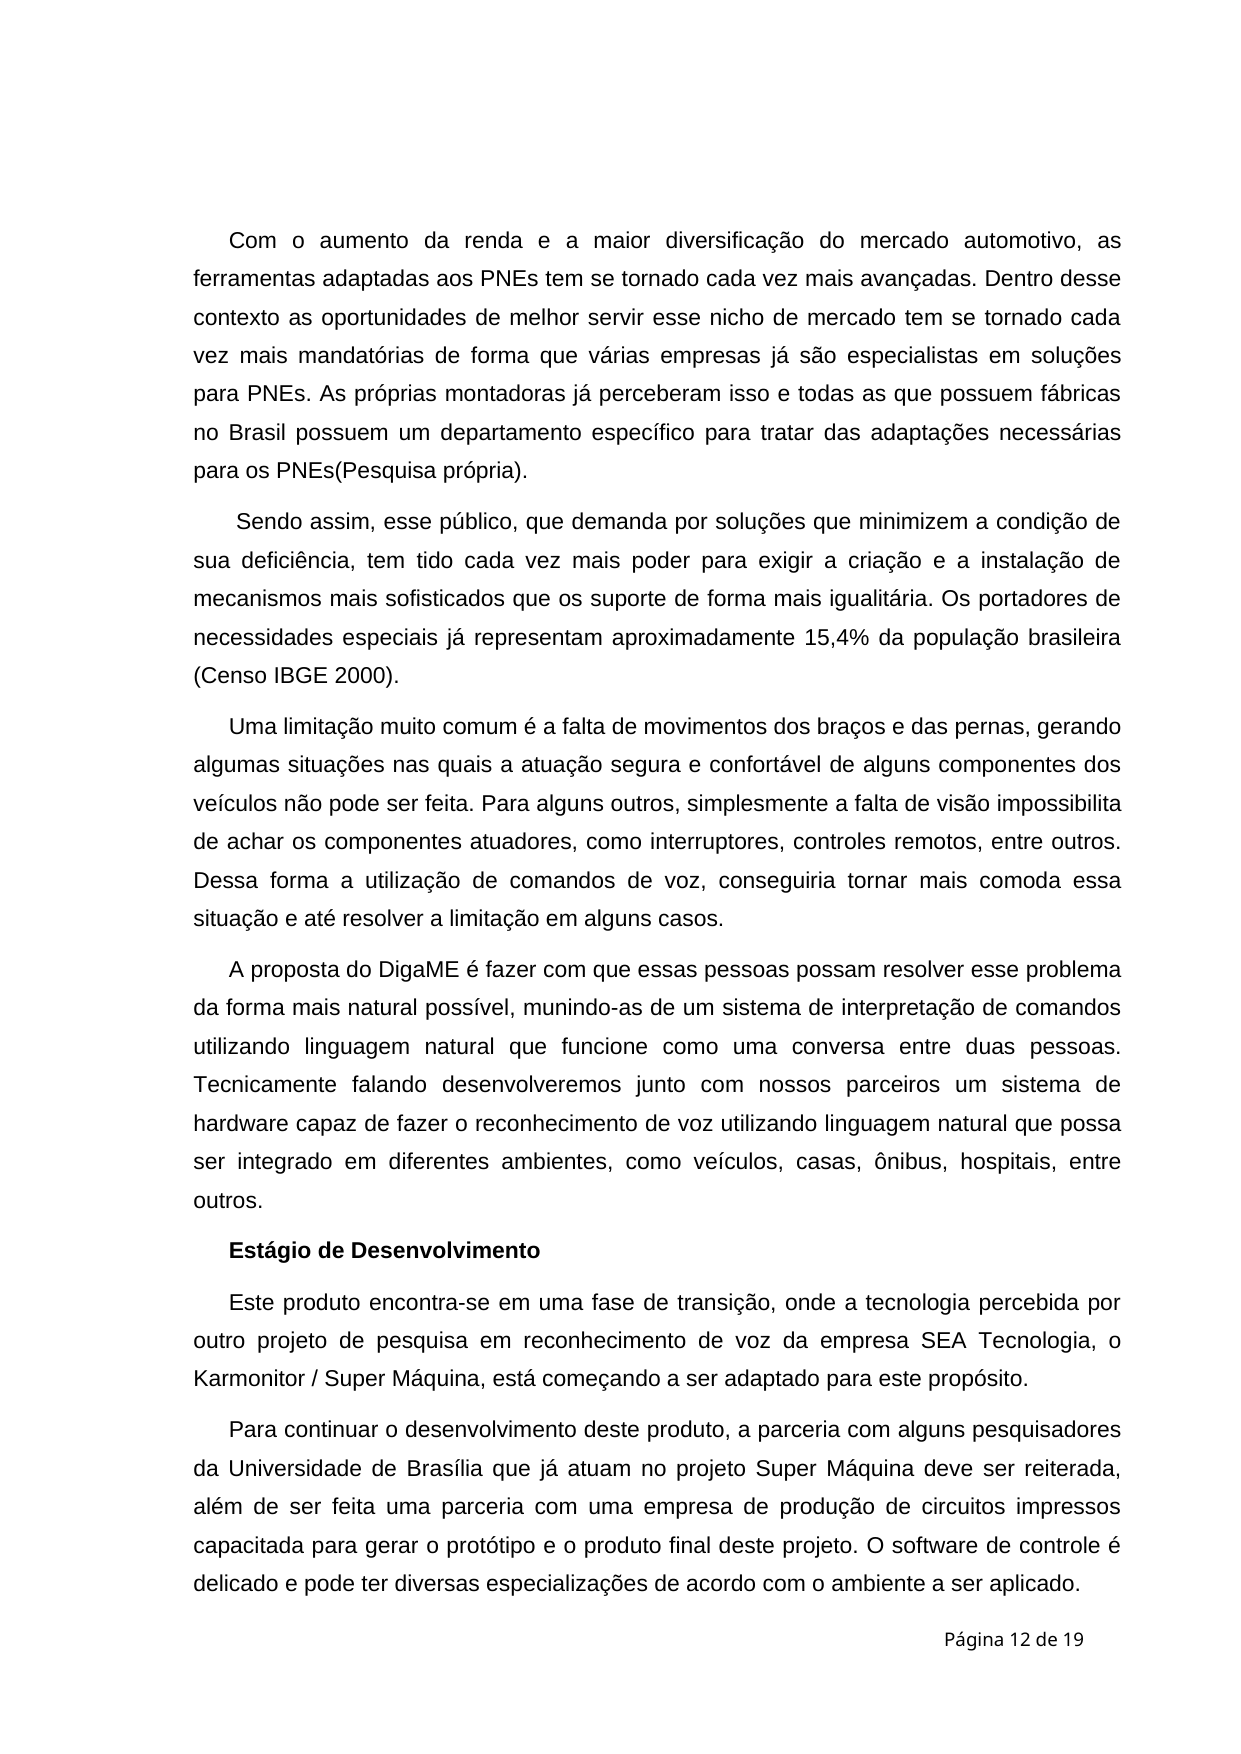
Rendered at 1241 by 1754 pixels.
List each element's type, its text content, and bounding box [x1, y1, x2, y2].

text A proposta do DigaME é fazer com que essas pessoas possam resolver esse problema da forma mais natural possível, munindo-as de um sistema de interpretação de comandos utilizando linguagem natural que funcione como uma conversa entre duas pessoas. Tecnicamente falando desenvolveremos junto com nossos parceiros um sistema de hardware capaz de fazer o reconhecimento de voz utilizando linguagem natural que possa ser integrado em diferentes ambientes, como veículos, casas, ônibus, hospitais, entre outros. [193, 957, 1122, 1213]
text Estágio de Desenvolvimento [193, 1238, 1122, 1264]
text Este produto encontra-se em uma fase de transição, onde a tecnologia percebida por outro projeto de pesquisa em reconhecimento de voz da empresa SEA Tecnologia, o Karmonitor / Super Máquina, está começando a ser adaptado para este propósito. [193, 1289, 1122, 1392]
text Para continuar o desenvolvimento deste produto, a parceria com alguns pesquisadores da Universidade de Brasília que já atuam no projeto Super Máquina deve ser reiterada, além de ser feita uma parceria com uma empresa de produção de circuitos impressos capacitada para gerar o protótipo e o produto final deste projeto. O software de controle é delicado e pode ter diversas especializações de acordo com o ambiente a ser aplicado. [193, 1417, 1122, 1596]
text Uma limitação muito comum é a falta de movimentos dos braços e das pernas, gerando algumas situações nas quais a atuação segura e confortável de alguns componentes dos veículos não pode ser feita. Para alguns outros, simplesmente a falta de visão impossibilita de achar os componentes atuadores, como interruptores, controles remotos, entre outros. Dessa forma a utilização de comandos de voz, conseguiria tornar mais comoda essa situação e até resolver a limitação em alguns casos. [193, 713, 1122, 931]
text Com o aumento da renda e a maior diversificação do mercado automotivo, as ferramentas adaptadas aos PNEs tem se tornado cada vez mais avançadas. Dentro desse contexto as oportunidades de melhor servir esse nicho de mercado tem se tornado cada vez mais mandatórias de forma que várias empresas já são especialistas em soluções para PNEs. As próprias montadoras já perceberam isso e todas as que possuem fábricas no Brasil possuem um departamento específico para tratar das adaptações necessárias para os PNEs(Pesquisa própria). [193, 227, 1122, 483]
text Sendo assim, esse público, que demanda por soluções que minimizem a condição de sua deficiência, tem tido cada vez mais poder para exigir a criação e a instalação de mecanismos mais sofisticados que os suporte de forma mais igualitária. Os portadores de necessidades especiais já representam aproximadamente 15,4% da população brasileira (Censo IBGE 2000). [193, 509, 1122, 688]
